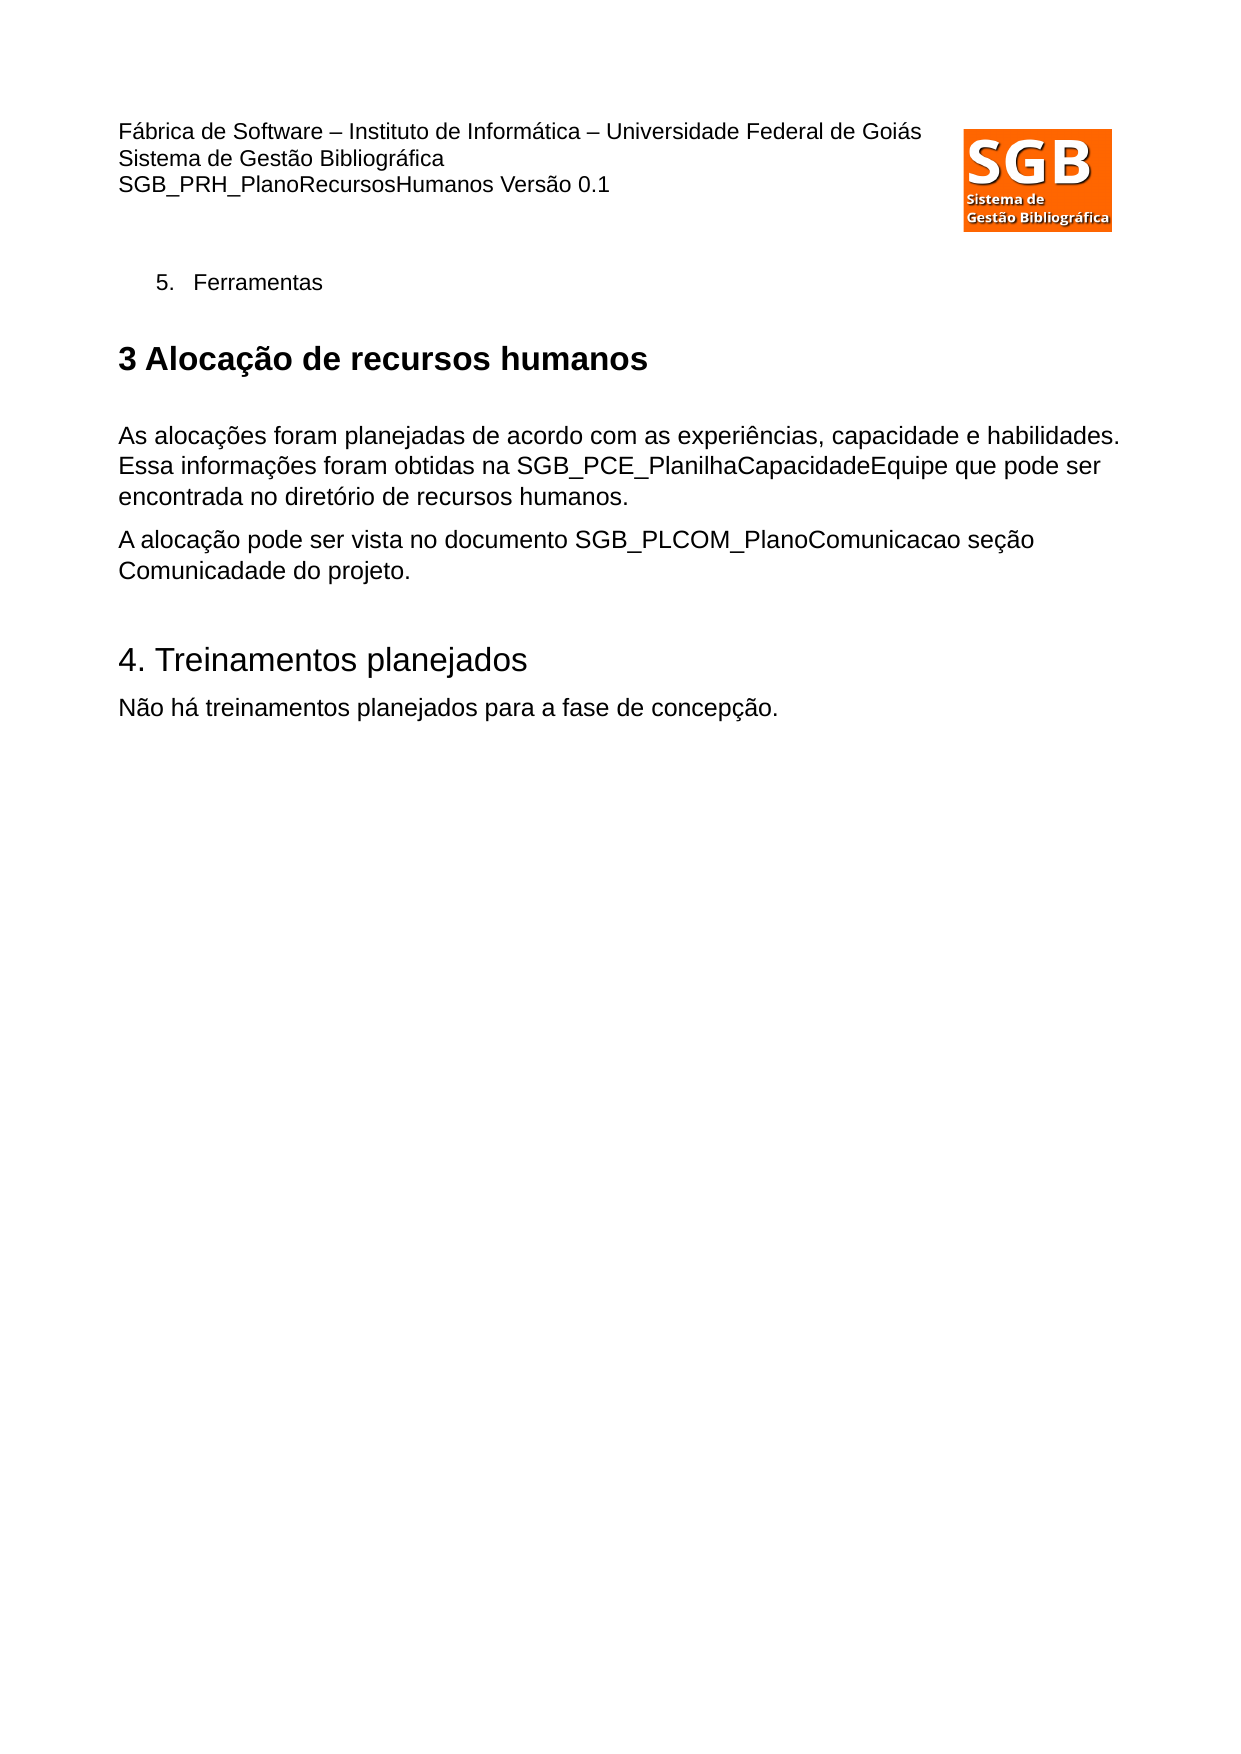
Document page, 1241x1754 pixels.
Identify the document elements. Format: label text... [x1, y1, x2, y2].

list Ferramentas [156, 269, 1122, 296]
text Não há treinamentos planejados para a fase de concepção. [118, 693, 1122, 722]
text As alocações foram planejadas de acordo com as experiências, capacidade e habilidades. Essa informações foram obtidas na SGB_PCE_PlanilhaCapacidadeEquipe que pode ser encontrada no diretório de recursos humanos. [118, 421, 1122, 511]
text 4. Treinamentos planejados [118, 640, 1122, 678]
text A alocação pode ser vista no documento SGB_PLCOM_PlanoComunicacao seção Comunicadade do projeto. [118, 525, 1122, 585]
subtitle 3 Alocação de recursos humanos [118, 339, 1122, 377]
picture [963, 129, 1112, 232]
